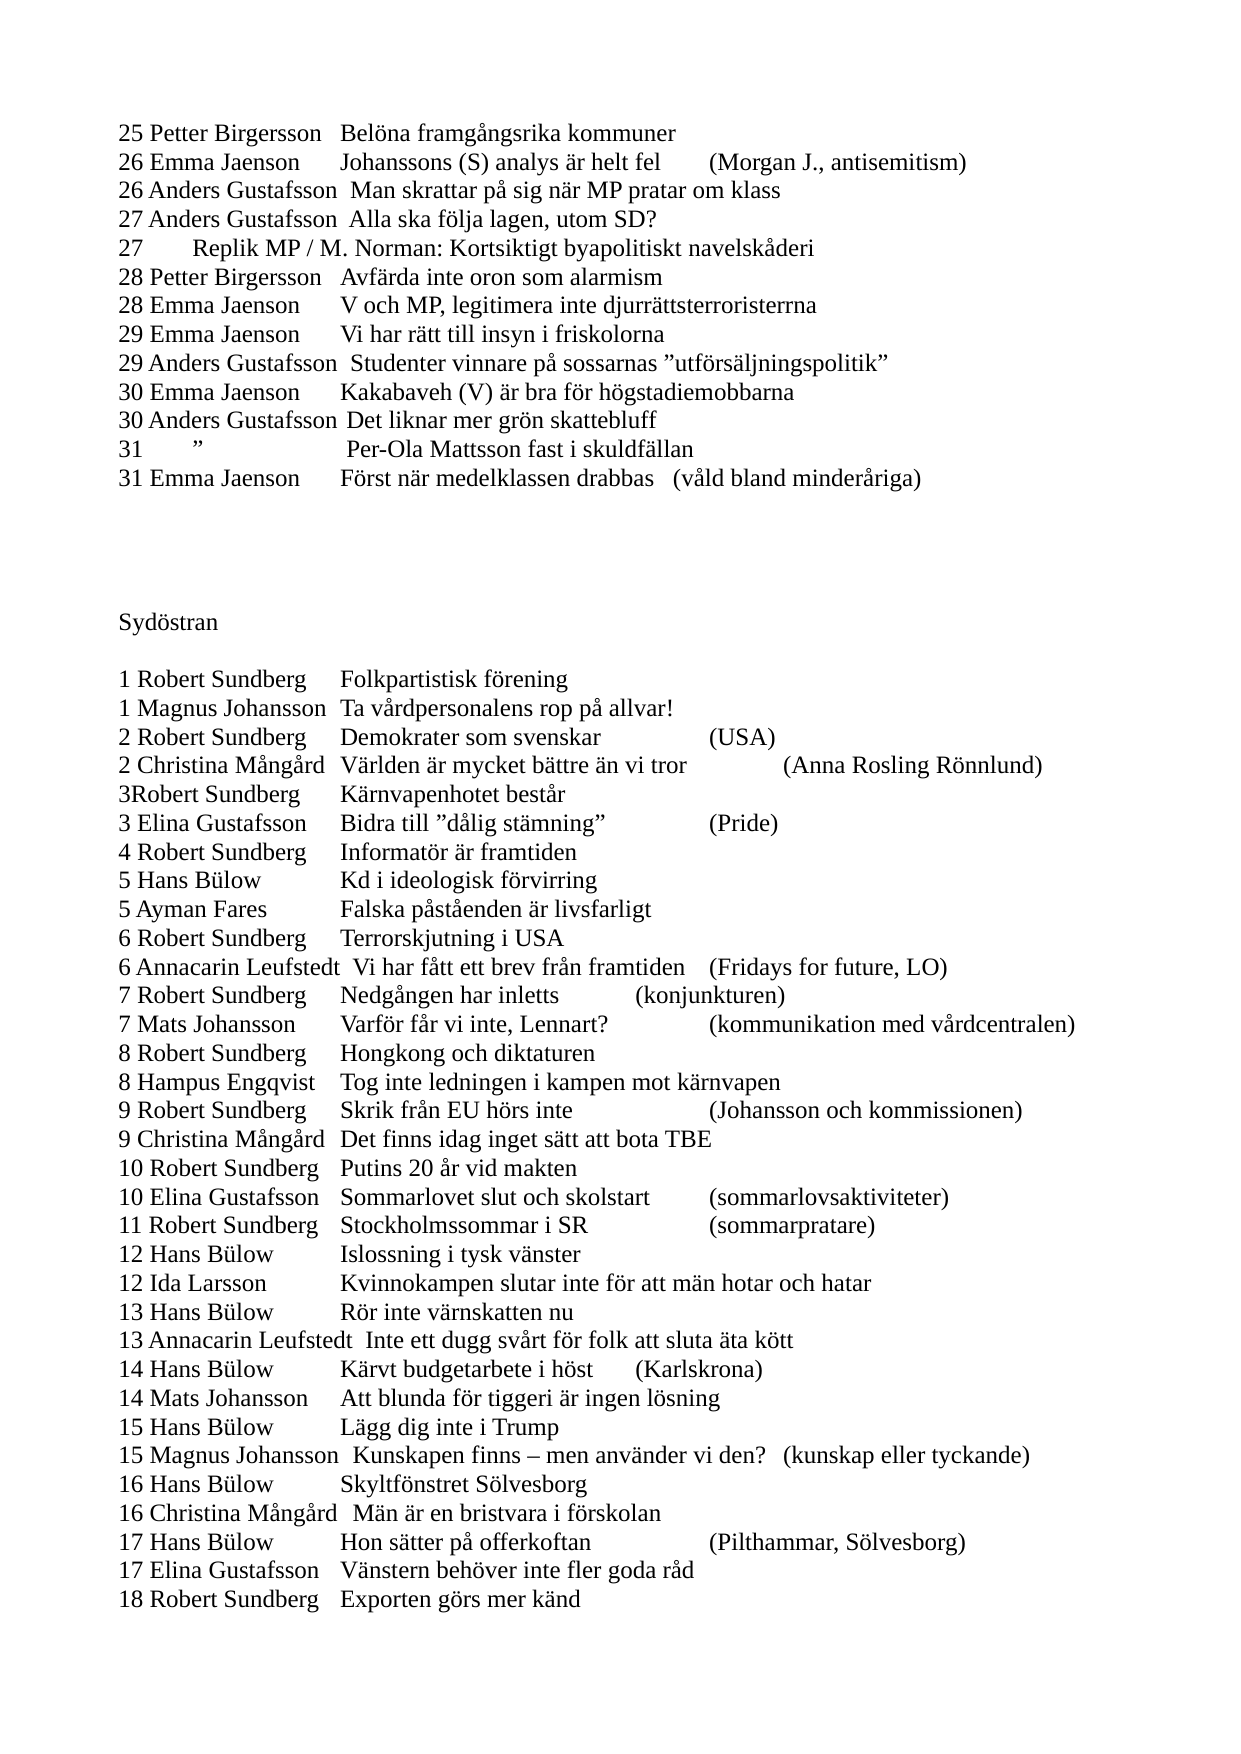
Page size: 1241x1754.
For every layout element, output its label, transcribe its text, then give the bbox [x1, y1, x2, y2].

text 6 Robert Sundberg Terrorskjutning i USA [118, 923, 1122, 952]
text 10 Elina Gustafsson Sommarlovet slut och skolstart (sommarlovsaktiviteter) [118, 1182, 1122, 1211]
text 26 Emma Jaenson Johanssons (S) analys är helt fel (Morgan J., antisemitism) [118, 147, 1122, 176]
text 11 Robert Sundberg Stockholmssommar i SR (sommarpratare) [118, 1211, 1122, 1239]
text 30 Anders Gustafsson Det liknar mer grön skattebluff [118, 406, 1122, 434]
text 15 Magnus Johansson Kunskapen finns – men använder vi den? (kunskap eller tyckande) [118, 1441, 1122, 1469]
text 5 Hans Bülow Kd i ideologisk förvirring [118, 866, 1122, 894]
text 17 Hans Bülow Hon sätter på offerkoftan (Pilthammar, Sölvesborg) [118, 1527, 1122, 1556]
text 13 Hans Bülow Rör inte värnskatten nu [118, 1297, 1122, 1326]
text 6 Annacarin Leufstedt Vi har fått ett brev från framtiden (Fridays for future, LO) [118, 952, 1122, 981]
text 29 Anders Gustafsson Studenter vinnare på sossarnas ”utförsäljningspolitik” [118, 348, 1122, 377]
text 14 Mats Johansson Att blunda för tiggeri är ingen lösning [118, 1383, 1122, 1412]
text 1 Magnus Johansson Ta vårdpersonalens rop på allvar! [118, 693, 1122, 722]
text 14 Hans Bülow Kärvt budgetarbete i höst (Karlskrona) [118, 1354, 1122, 1383]
text 28 Emma Jaenson V och MP, legitimera inte djurrättsterroristerrna [118, 291, 1122, 319]
text 31 Emma Jaenson Först när medelklassen drabbas (våld bland minderåriga) [118, 463, 1122, 492]
text 8 Hampus Engqvist Tog inte ledningen i kampen mot kärnvapen [118, 1067, 1122, 1096]
text Sydöstran [118, 607, 1122, 636]
text 15 Hans Bülow Lägg dig inte i Trump [118, 1412, 1122, 1441]
text 7 Robert Sundberg Nedgången har inletts (konjunkturen) [118, 981, 1122, 1009]
text 12 Hans Bülow Islossning i tysk vänster [118, 1239, 1122, 1268]
text 3Robert Sundberg Kärnvapenhotet består [118, 779, 1122, 808]
text 13 Annacarin Leufstedt Inte ett dugg svårt för folk att sluta äta kött [118, 1326, 1122, 1354]
text 16 Hans Bülow Skyltfönstret Sölvesborg [118, 1469, 1122, 1498]
text 9 Robert Sundberg Skrik från EU hörs inte (Johansson och kommissionen) [118, 1096, 1122, 1124]
text 8 Robert Sundberg Hongkong och diktaturen [118, 1038, 1122, 1067]
text 29 Emma Jaenson Vi har rätt till insyn i friskolorna [118, 319, 1122, 348]
text 4 Robert Sundberg Informatör är framtiden [118, 837, 1122, 866]
text 30 Emma Jaenson Kakabaveh (V) är bra för högstadiemobbarna [118, 377, 1122, 406]
text 28 Petter Birgersson Avfärda inte oron som alarmism [118, 262, 1122, 291]
text 1 Robert Sundberg Folkpartistisk förening [118, 664, 1122, 693]
text 31 ” Per-Ola Mattsson fast i skuldfällan [118, 434, 1122, 463]
text 27 Anders Gustafsson Alla ska följa lagen, utom SD? [118, 204, 1122, 233]
text 26 Anders Gustafsson Man skrattar på sig när MP pratar om klass [118, 176, 1122, 204]
text 25 Petter Birgersson Belöna framgångsrika kommuner [118, 118, 1122, 147]
text 3 Elina Gustafsson Bidra till ”dålig stämning” (Pride) [118, 808, 1122, 837]
text 27 Replik MP / M. Norman: Kortsiktigt byapolitiskt navelskåderi [118, 233, 1122, 262]
text 2 Robert Sundberg Demokrater som svenskar (USA) [118, 722, 1122, 751]
text 9 Christina Mångård Det finns idag inget sätt att bota TBE [118, 1124, 1122, 1153]
text 18 Robert Sundberg Exporten görs mer känd [118, 1584, 1122, 1613]
text 5 Ayman Fares Falska påståenden är livsfarligt [118, 894, 1122, 923]
text 17 Elina Gustafsson Vänstern behöver inte fler goda råd [118, 1556, 1122, 1584]
text 2 Christina Mångård Världen är mycket bättre än vi tror (Anna Rosling Rönnlund) [118, 751, 1122, 779]
text 16 Christina Mångård Män är en bristvara i förskolan [118, 1498, 1122, 1527]
text 10 Robert Sundberg Putins 20 år vid makten [118, 1153, 1122, 1182]
text 7 Mats Johansson Varför får vi inte, Lennart? (kommunikation med vårdcentralen) [118, 1009, 1122, 1038]
text 12 Ida Larsson Kvinnokampen slutar inte för att män hotar och hatar [118, 1268, 1122, 1297]
